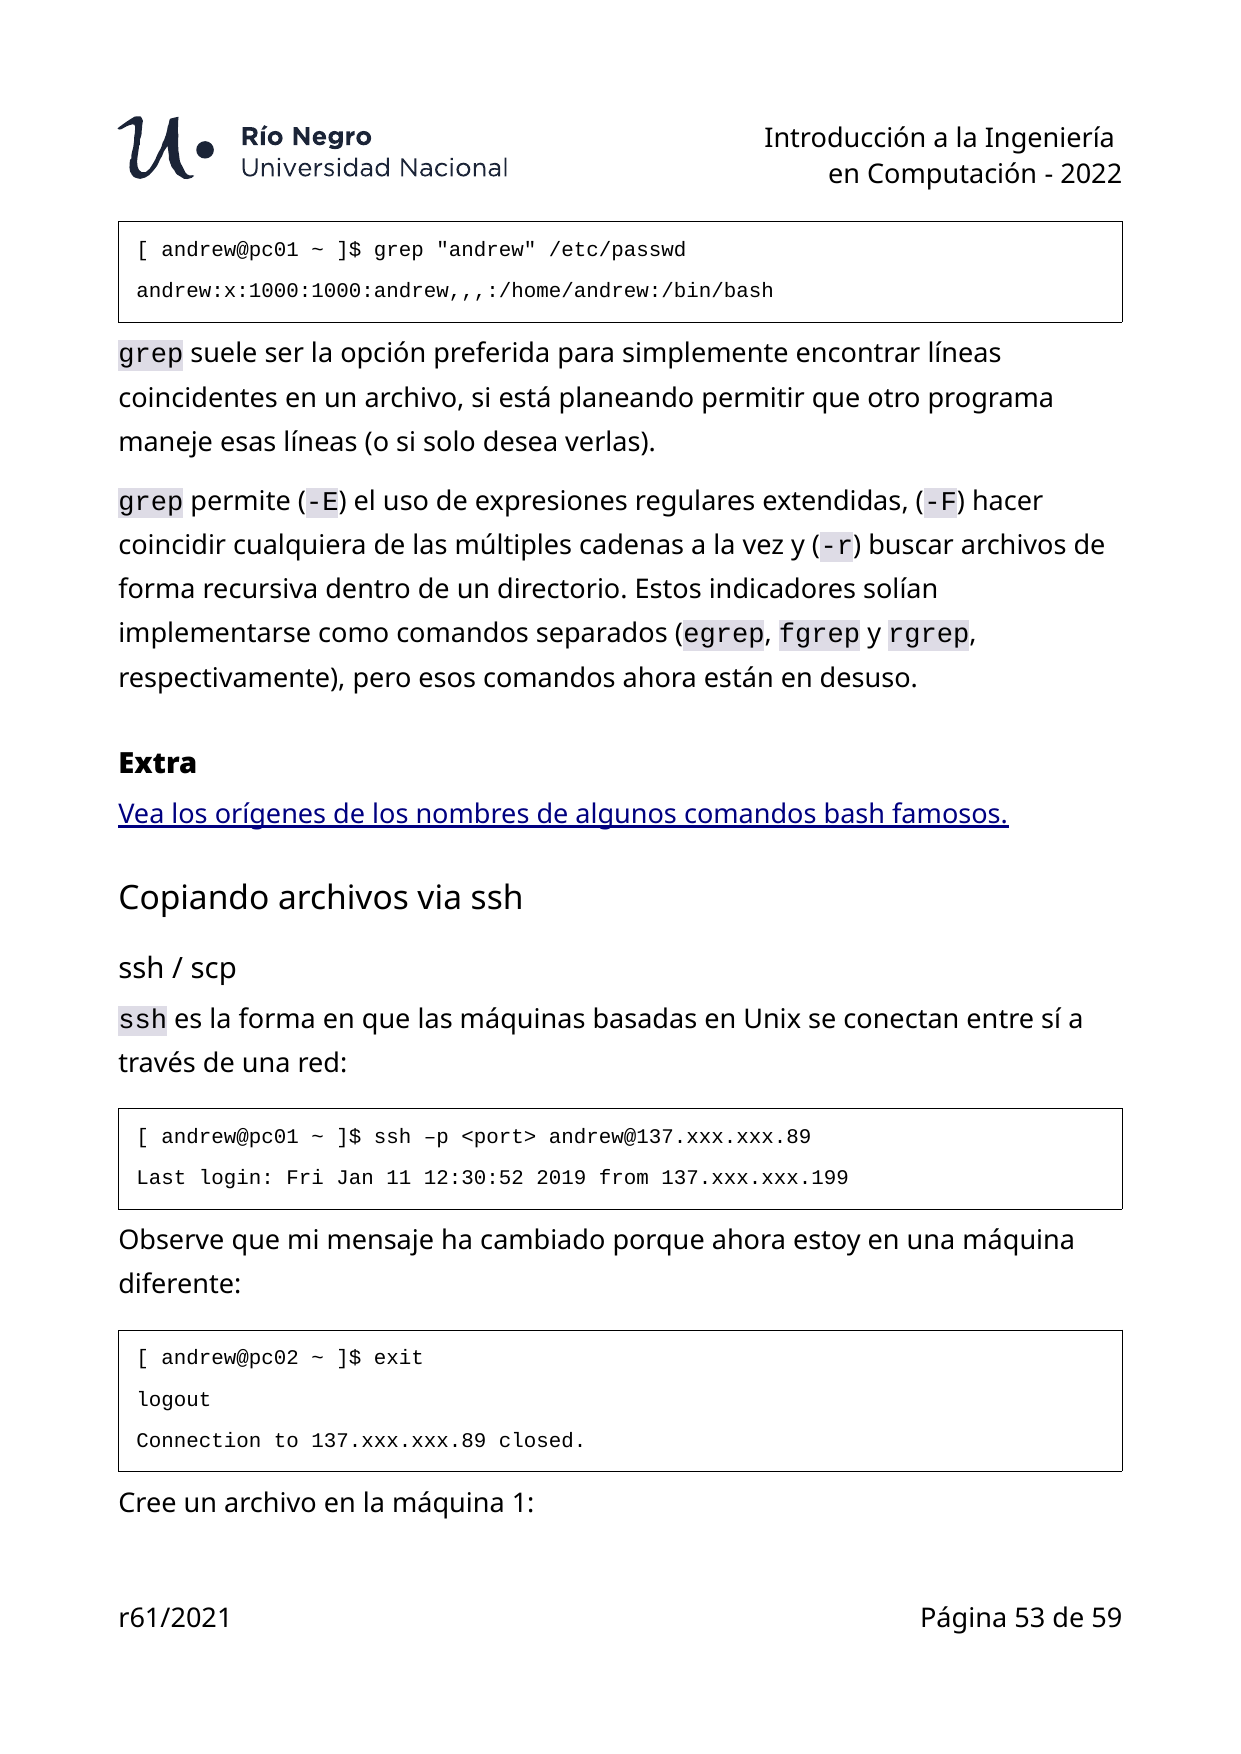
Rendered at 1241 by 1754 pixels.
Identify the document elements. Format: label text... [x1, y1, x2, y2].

text grep suele ser la opción preferida para simplemente encontrar líneas coincidentes en un archivo, si está planeando permitir que otro programa maneje esas líneas (o si solo desea verlas). [118, 334, 1122, 459]
text [ andrew@pc02 ~ ]$ exit [119, 1331, 1122, 1371]
subtitle Extra [118, 742, 1122, 782]
text andrew:x:1000:1000:andrew,,,:/home/andrew:/bin/bash [119, 263, 1122, 322]
text Connection to 137.xxx.xxx.89 closed. [119, 1412, 1122, 1471]
text [ andrew@pc01 ~ ]$ ssh –p <port> andrew@137.xxx.xxx.89 [119, 1109, 1122, 1149]
text Vea los orígenes de los nombres de algunos comandos bash famosos. [118, 794, 1122, 831]
text ssh es la forma en que las máquinas basadas en Unix se conectan entre sí a través de una red: [118, 999, 1122, 1080]
text Cree un archivo en la máquina 1: [118, 1483, 1122, 1520]
text [ andrew@pc01 ~ ]$ grep "andrew" /etc/passwd [119, 222, 1122, 263]
subtitle ssh / scp [118, 947, 1122, 987]
subtitle Copiando archivos via ssh [118, 874, 1122, 919]
text logout [119, 1371, 1122, 1412]
text grep permite (-E) el uso de expresiones regulares extendidas, (-F) hacer coincidir cualquiera de las múltiples cadenas a la vez y (-r) buscar archivos de forma recursiva dentro de un directorio. Estos indicadores solían implementarse como comandos separados (egrep, fgrep y rgrep, respectivamente), pero esos comandos ahora están en desuso. [118, 481, 1122, 695]
text Observe que mi mensaje ha cambiado porque ahora estoy en una máquina diferente: [118, 1221, 1122, 1302]
text Last login: Fri Jan 11 12:30:52 2019 from 137.xxx.xxx.199 [119, 1149, 1122, 1209]
